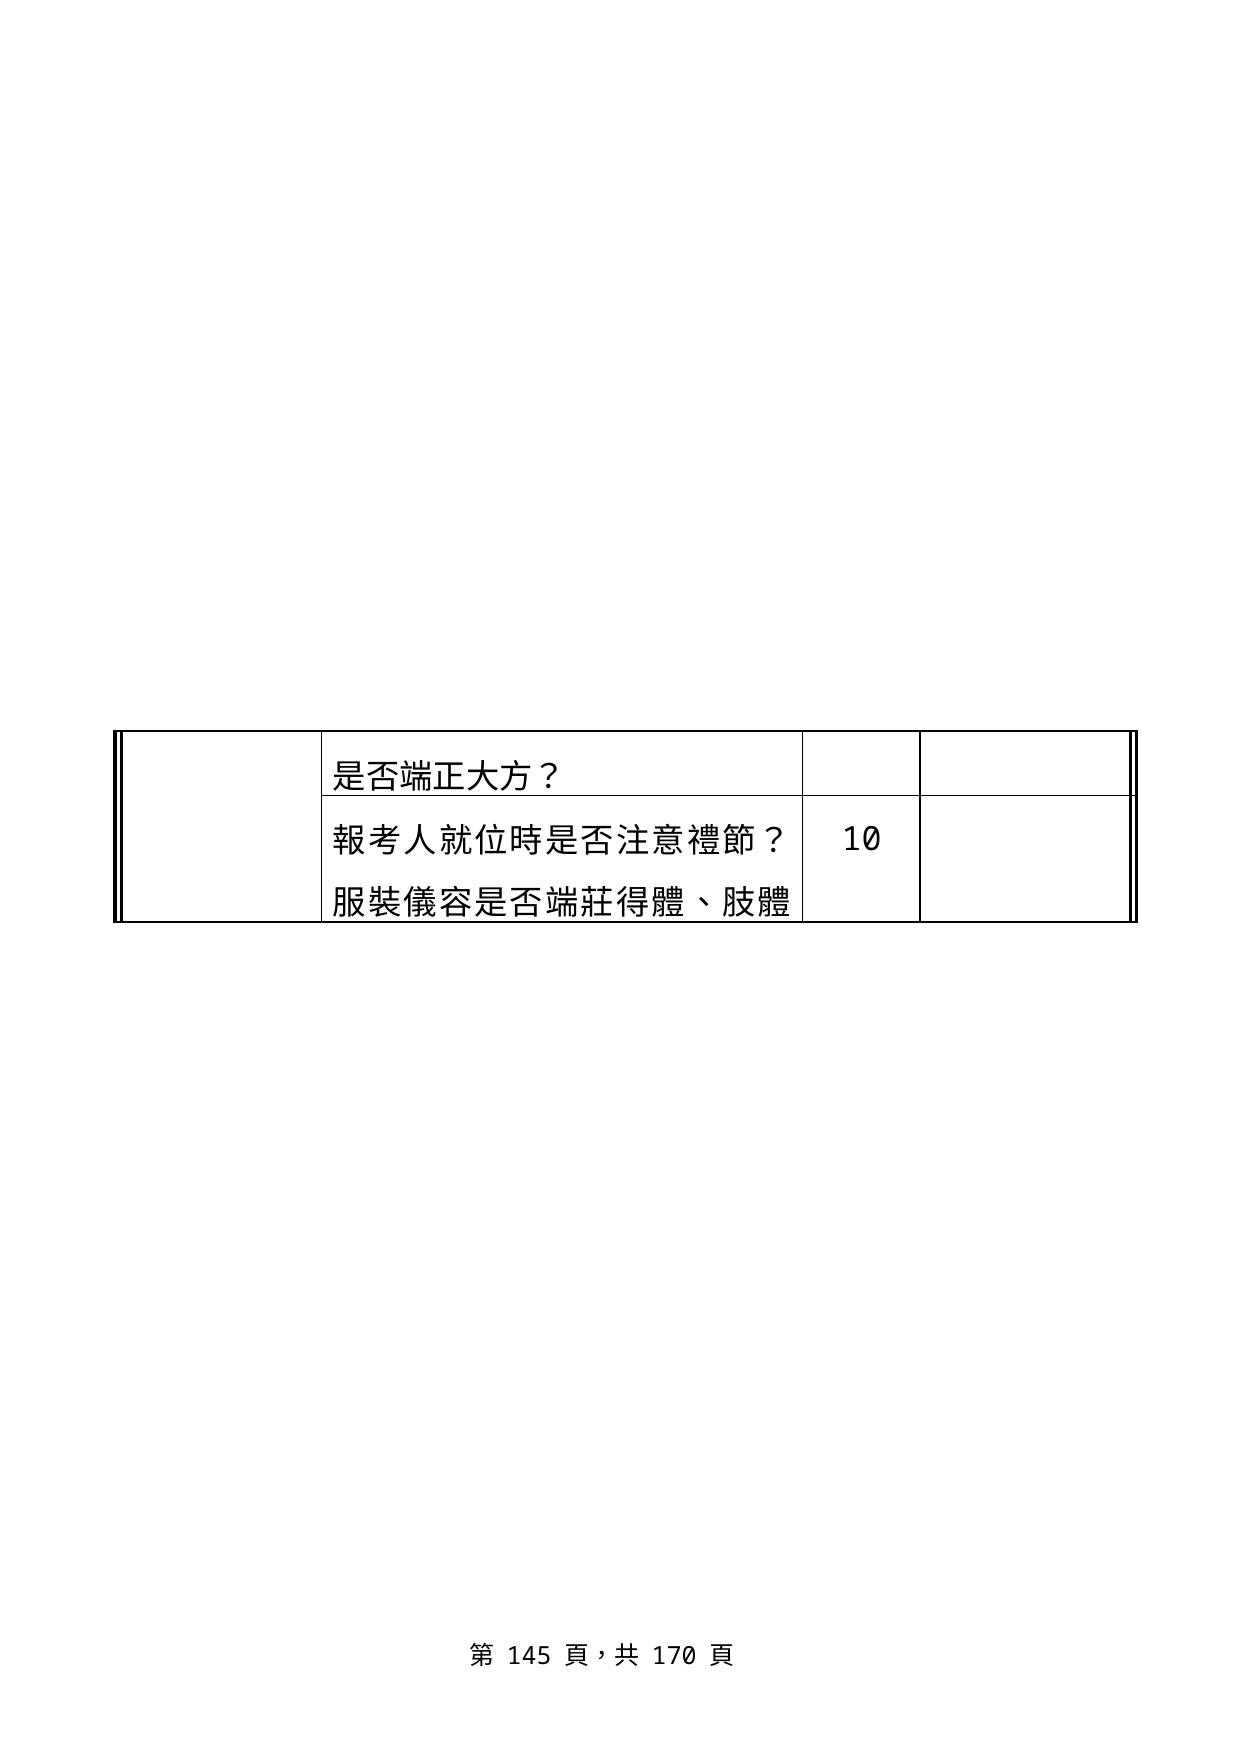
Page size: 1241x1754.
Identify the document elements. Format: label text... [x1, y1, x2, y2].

table_cell [921, 732, 1129, 794]
table_cell 報考人就位時是否注意禮節？服裝儀容是否端莊得體、肢體 [322, 796, 802, 921]
table_cell 10 [803, 796, 919, 921]
table_cell 是否端正大方？ [322, 732, 802, 794]
table_cell [803, 732, 919, 794]
table_cell [921, 796, 1129, 921]
table_cell [123, 732, 321, 921]
